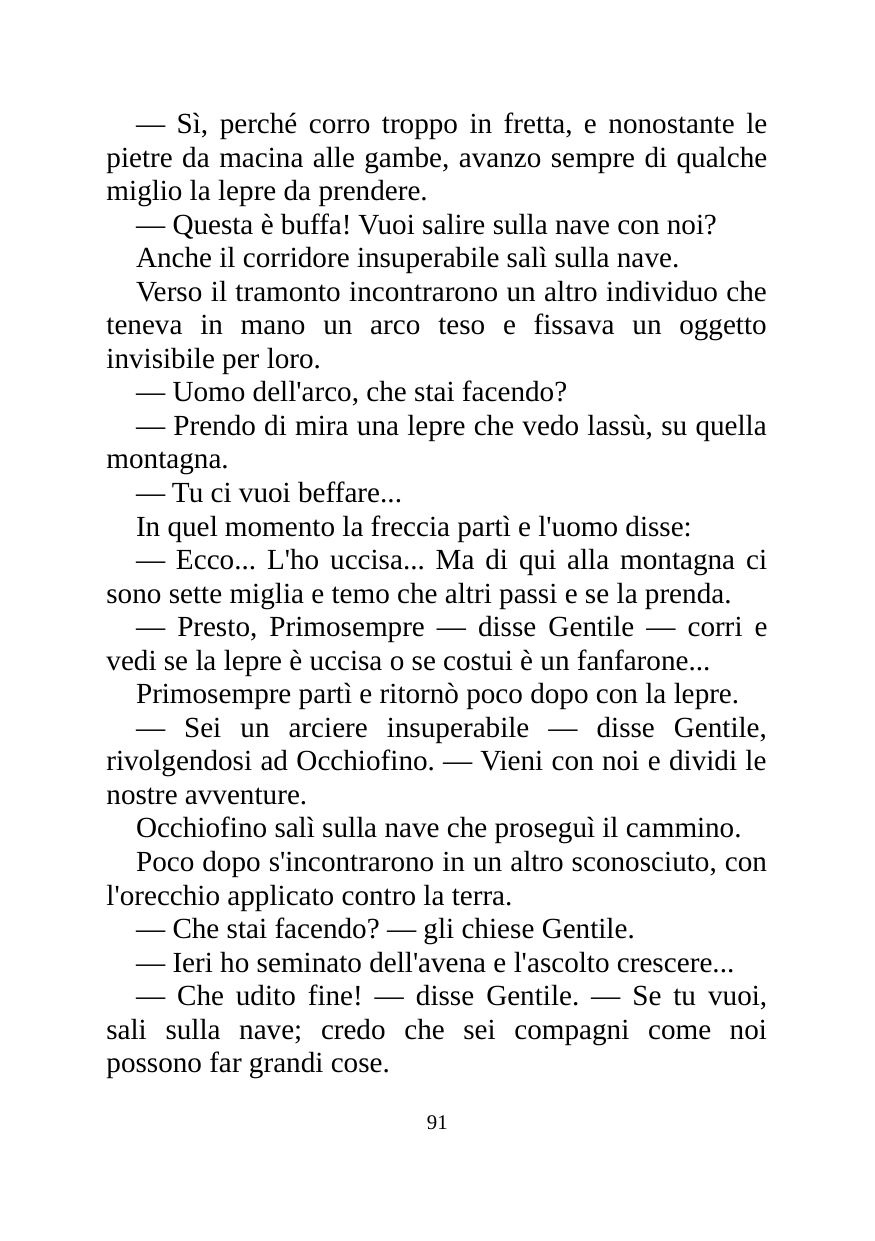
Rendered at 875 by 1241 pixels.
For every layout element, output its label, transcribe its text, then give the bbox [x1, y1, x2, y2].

text — Prendo di mira una lepre che vedo lassù, su quella montagna. [106, 408, 768, 475]
text — Sei un arciere insuperabile — disse Gentile, rivolgendosi ad Occhiofino. — Vieni con noi e dividi le nostre avventure. [106, 710, 768, 811]
text Occhiofino salì sulla nave che proseguì il cammino. [106, 811, 768, 844]
text Verso il tramonto incontrarono un altro individuo che teneva in mano un arco teso e fissava un oggetto invisibile per loro. [106, 274, 768, 374]
text — Presto, Primosempre — disse Gentile — corri e vedi se la lepre è uccisa o se costui è un fanfarone... [106, 609, 768, 676]
text In quel momento la freccia partì e l'uomo disse: [106, 509, 768, 542]
text — Ecco... L'ho uccisa... Ma di qui alla montagna ci sono sette miglia e temo che altri passi e se la prenda. [106, 542, 768, 609]
text Primosempre partì e ritornò poco dopo con la lepre. [106, 676, 768, 710]
text Poco dopo s'incontrarono in un altro sconosciuto, con l'orecchio applicato contro la terra. [106, 844, 768, 911]
text Anche il corridore insuperabile salì sulla nave. [106, 240, 768, 274]
text — Questa è buffa! Vuoi salire sulla nave con noi? [106, 207, 768, 240]
text — Tu ci vuoi beffare... [106, 475, 768, 509]
text — Ieri ho seminato dell'avena e l'ascolto crescere... [106, 945, 768, 978]
text — Che stai facendo? — gli chiese Gentile. [106, 911, 768, 945]
text — Che udito fine! — disse Gentile. — Se tu vuoi, sali sulla nave; credo che sei compagni come noi possono far grandi cose. [106, 978, 768, 1079]
text — Uomo dell'arco, che stai facendo? [106, 374, 768, 408]
text — Sì, perché corro troppo in fretta, e nonostante le pietre da macina alle gambe, avanzo sempre di qualche miglio la lepre da prendere. [106, 106, 768, 207]
